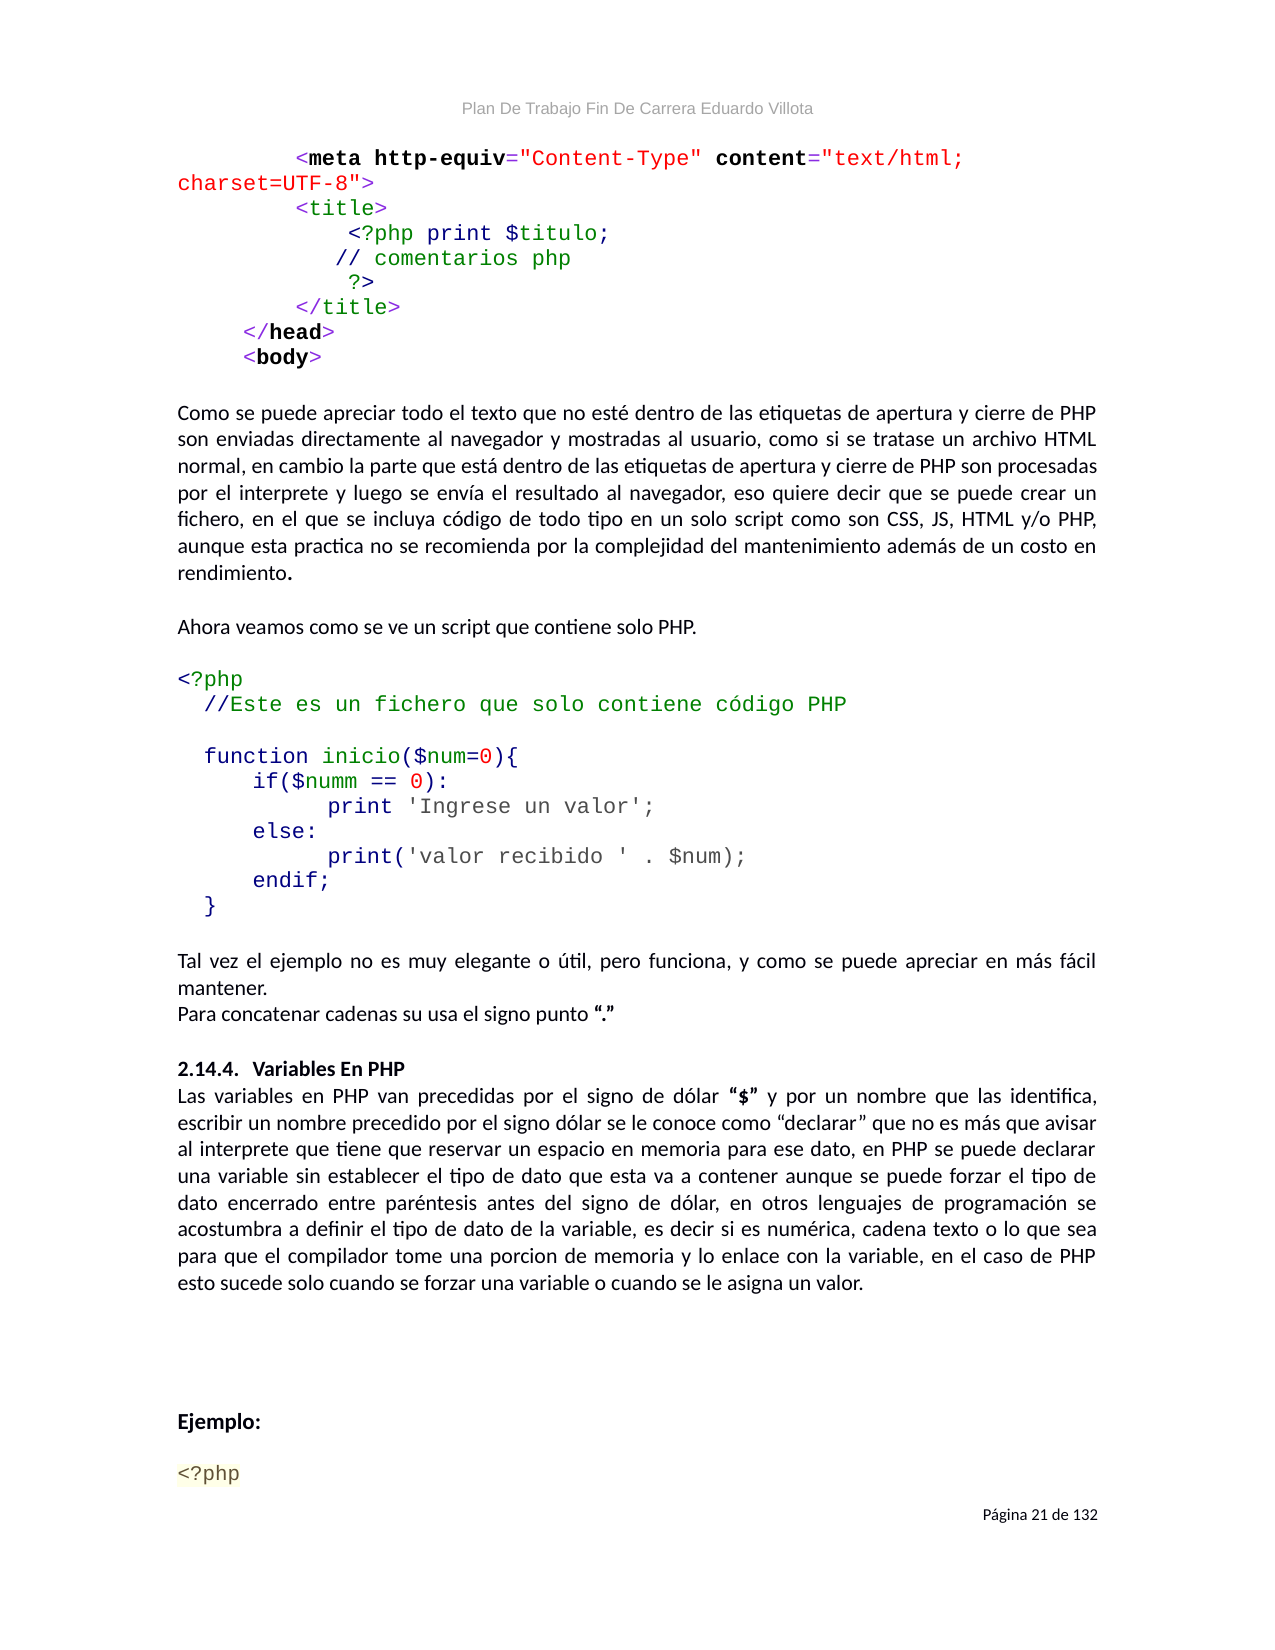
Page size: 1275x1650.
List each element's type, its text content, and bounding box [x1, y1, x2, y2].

text 2.14.4. Variables En PHP [177, 1055, 1098, 1082]
text if($numm == 0): [177, 771, 1098, 795]
text </title> [177, 296, 1098, 321]
text } [177, 894, 1098, 919]
text Ejemplo: [177, 1407, 1098, 1435]
text else: [177, 820, 1098, 845]
text <meta http-equiv="Content-Type" content="text/html; charset=UTF-8"> [177, 148, 1098, 197]
text <body> [177, 346, 1098, 371]
text Para concatenar cadenas su usa el signo punto “.” [177, 1001, 1098, 1027]
text Tal vez el ejemplo no es muy elegante o útil, pero funciona, y como se puede apreciar en más fácil mantener. [177, 947, 1098, 1001]
text Las variables en PHP van precedidas por el signo de dólar “$” y por un nombre que las identifica, escribir un nombre precedido por el signo dólar se le conoce como “declarar” que no es más que avisar al interprete que tiene que reservar un espacio en memoria para ese dato, en PHP se puede declarar una variable sin establecer el tipo de dato que esta va a contener aunque se puede forzar el tipo de dato encerrado entre paréntesis antes del signo de dólar, en otros lenguajes de programación se acostumbra a definir el tipo de dato de la variable, es decir si es numérica, cadena texto o lo que sea para que el compilador tome una porcion de memoria y lo enlace con la variable, en el caso de PHP esto sucede solo cuando se forzar una variable o cuando se le asigna un valor. [177, 1082, 1098, 1295]
text function inicio($num=0){ [177, 746, 1098, 771]
text </head> [177, 321, 1098, 346]
text Ahora veamos como se ve un script que contiene solo PHP. [177, 613, 1098, 640]
text <?php [177, 668, 1098, 693]
text <?php [177, 1463, 1098, 1487]
text // comentarios php [177, 247, 1098, 272]
text //Este es un fichero que solo contiene código PHP [177, 693, 1098, 718]
text Como se puede apreciar todo el texto que no esté dentro de las etiquetas de apertura y cierre de PHP son enviadas directamente al navegador y mostradas al usuario, como si se tratase un archivo HTML normal, en cambio la parte que está dentro de las etiquetas de apertura y cierre de PHP son procesadas por el interprete y luego se envía el resultado al navegador, eso quiere decir que se puede crear un fichero, en el que se incluya código de todo tipo en un solo script como son CSS, JS, HTML y/o PHP, aunque esta practica no se recomienda por la complejidad del mantenimiento además de un costo en rendimiento. [177, 399, 1098, 585]
text <?php print $titulo; [177, 222, 1098, 247]
text endif; [177, 870, 1098, 894]
text print('valor recibido ' . $num); [177, 845, 1098, 870]
text print 'Ingrese un valor'; [177, 795, 1098, 820]
text <title> [177, 197, 1098, 222]
text ?> [177, 272, 1098, 296]
